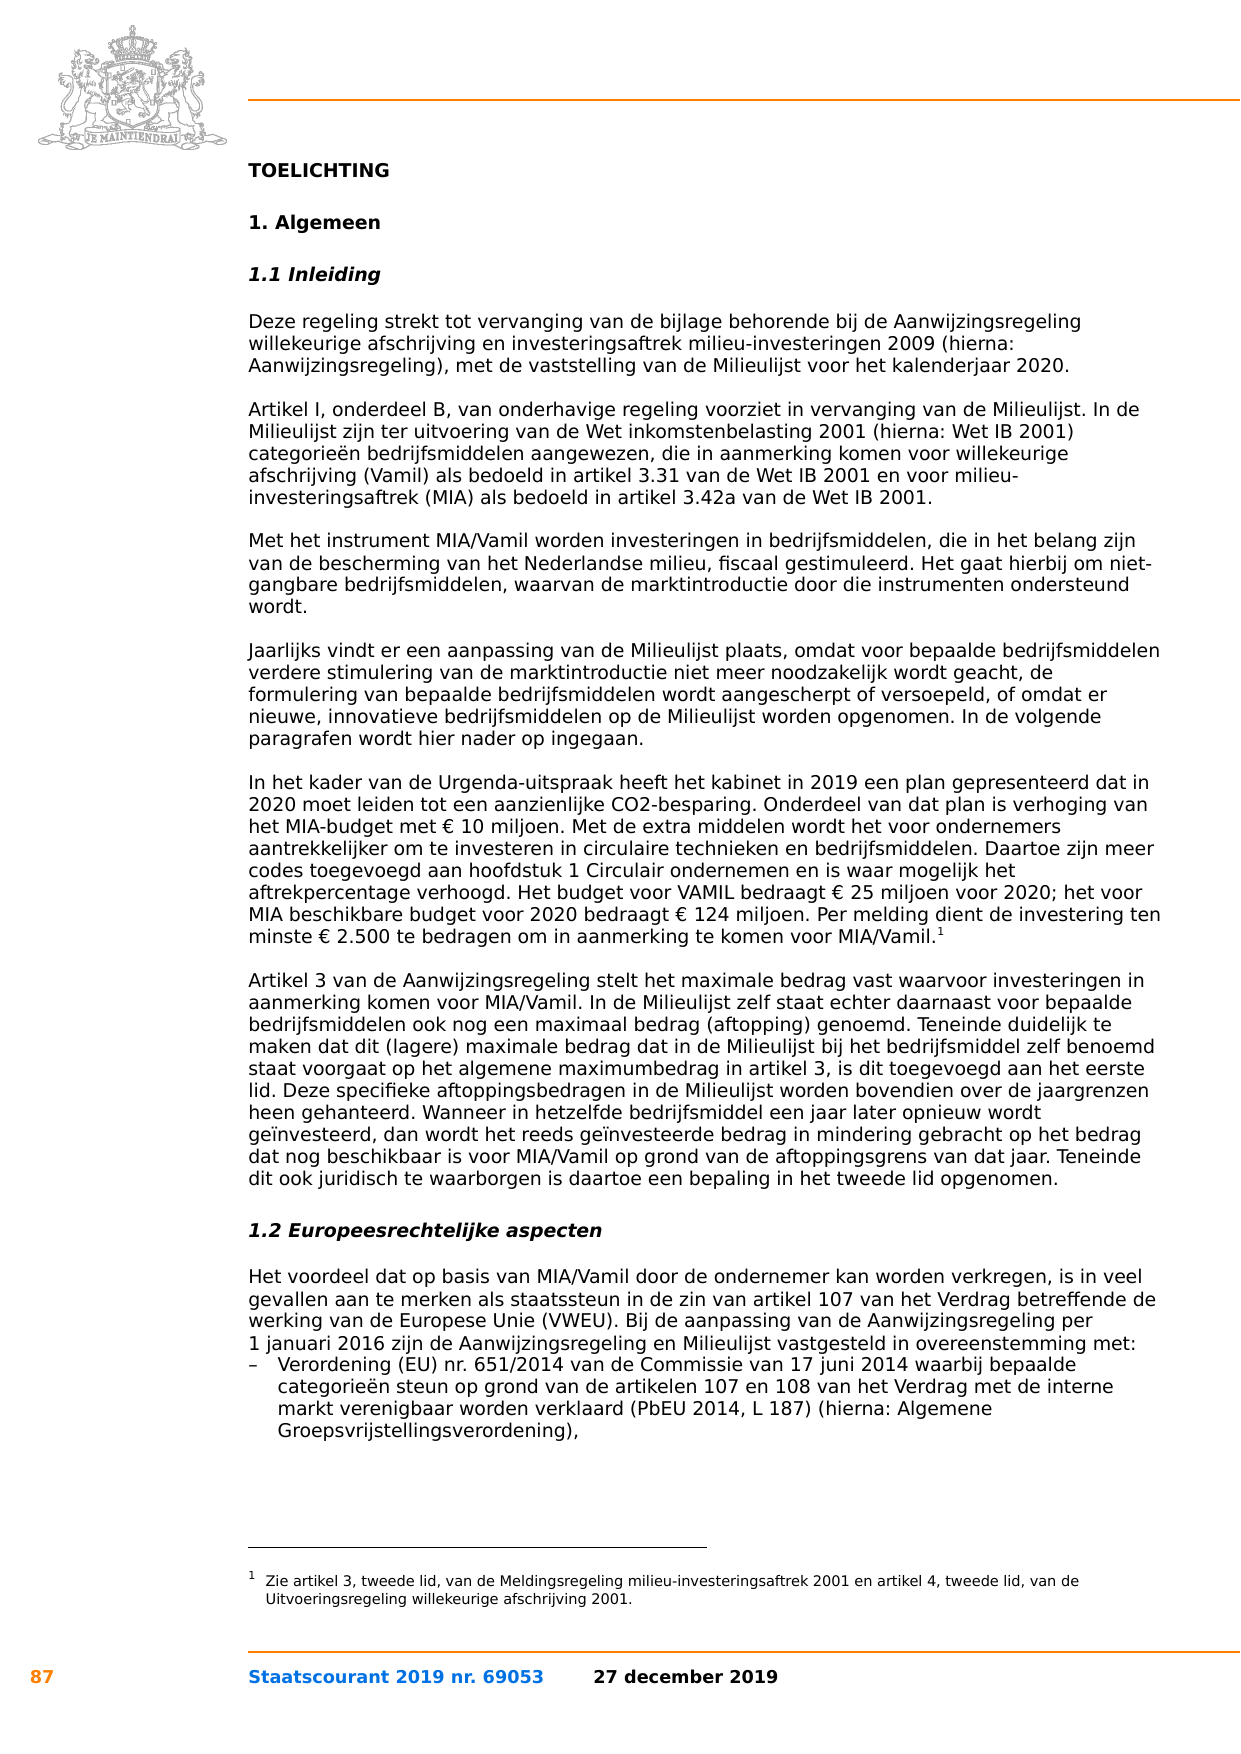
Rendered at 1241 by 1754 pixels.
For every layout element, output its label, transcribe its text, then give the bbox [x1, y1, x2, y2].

text Deze regeling strekt tot vervanging van de bijlage behorende bij de Aanwijzingsregeling willekeurige afschrijving en investeringsaftrek milieu-investeringen 2009 (hierna: Aanwijzingsregeling), met de vaststelling van de Milieulijst voor het kalenderjaar 2020. [248, 311, 1163, 377]
text – Verordening (EU) nr. 651/2014 van de Commissie van 17 juni 2014 waarbij bepaalde categorieën steun op grond van de artikelen 107 en 108 van het Verdrag met de interne markt verenigbaar worden verklaard (PbEU 2014, L 187) (hierna: Algemene Groepsvrijstellingsverordening), [248, 1354, 1163, 1442]
subtitle 1. Algemeen [248, 212, 1163, 234]
text Met het instrument MIA/Vamil worden investeringen in bedrijfsmiddelen, die in het belang zijn van de bescherming van het Nederlandse milieu, fiscaal gestimuleerd. Het gaat hierbij om niet-gangbare bedrijfsmiddelen, waarvan de marktintroductie door die instrumenten ondersteund wordt. [248, 530, 1163, 618]
text Artikel 3 van de Aanwijzingsregeling stelt het maximale bedrag vast waarvoor investeringen in aanmerking komen voor MIA/Vamil. In de Milieulijst zelf staat echter daarnaast voor bepaalde bedrijfsmiddelen ook nog een maximaal bedrag (aftopping) genoemd. Teneinde duidelijk te maken dat dit (lagere) maximale bedrag dat in de Milieulijst bij het bedrijfsmiddel zelf benoemd staat voorgaat op het algemene maximumbedrag in artikel 3, is dit toegevoegd aan het eerste lid. Deze specifieke aftoppingsbedragen in de Milieulijst worden bovendien over de jaargrenzen heen gehanteerd. Wanneer in hetzelfde bedrijfsmiddel een jaar later opnieuw wordt geïnvesteerd, dan wordt het reeds geïnvesteerde bedrag in mindering gebracht op het bedrag dat nog beschikbaar is voor MIA/Vamil op grond van de aftoppingsgrens van dat jaar. Teneinde dit ook juridisch te waarborgen is daartoe een bepaling in het tweede lid opgenomen. [248, 970, 1163, 1189]
subtitle TOELICHTING [248, 160, 1163, 182]
text Het voordeel dat op basis van MIA/Vamil door de ondernemer kan worden verkregen, is in veel gevallen aan te merken als staatssteun in de zin van artikel 107 van het Verdrag betreffende de werking van de Europese Unie (VWEU). Bij de aanpassing van de Aanwijzingsregeling per 1 januari 2016 zijn de Aanwijzingsregeling en Milieulijst vastgesteld in overeenstemming met: [248, 1266, 1163, 1354]
text Zie artikel 3, tweede lid, van de Meldingsregeling milieu-investeringsaftrek 2001 en artikel 4, tweede lid, van de Uitvoeringsregeling willekeurige afschrijving 2001. [248, 1569, 1163, 1608]
subtitle 1.2 Europeesrechtelijke aspecten [248, 1219, 1163, 1241]
subtitle 1.1 Inleiding [248, 264, 1163, 286]
text Artikel I, onderdeel B, van onderhavige regeling voorziet in vervanging van de Milieulijst. In de Milieulijst zijn ter uitvoering van de Wet inkomstenbelasting 2001 (hierna: Wet IB 2001) categorieën bedrijfsmiddelen aangewezen, die in aanmerking komen voor willekeurige afschrijving (Vamil) als bedoeld in artikel 3.31 van de Wet IB 2001 en voor milieu-investeringsaftrek (MIA) als bedoeld in artikel 3.42a van de Wet IB 2001. [248, 399, 1163, 508]
text In het kader van de Urgenda-uitspraak heeft het kabinet in 2019 een plan gepresenteerd dat in 2020 moet leiden tot een aanzienlijke CO2-besparing. Onderdeel van dat plan is verhoging van het MIA-budget met € 10 miljoen. Met de extra middelen wordt het voor ondernemers aantrekkelijker om te investeren in circulaire technieken en bedrijfsmiddelen. Daartoe zijn meer codes toegevoegd aan hoofdstuk 1 Circulair ondernemen en is waar mogelijk het aftrekpercentage verhoogd. Het budget voor VAMIL bedraagt € 25 miljoen voor 2020; het voor MIA beschikbare budget voor 2020 bedraagt € 124 miljoen. Per melding dient de investering ten minste € 2.500 te bedragen om in aanmerking te komen voor MIA/Vamil. [248, 772, 1163, 948]
picture [38, 25, 227, 150]
text Jaarlijks vindt er een aanpassing van de Milieulijst plaats, omdat voor bepaalde bedrijfsmiddelen verdere stimulering van de marktintroductie niet meer noodzakelijk wordt geacht, de formulering van bepaalde bedrijfsmiddelen wordt aangescherpt of versoepeld, of omdat er nieuwe, innovatieve bedrijfsmiddelen op de Milieulijst worden opgenomen. In de volgende paragrafen wordt hier nader op ingegaan. [248, 640, 1163, 750]
